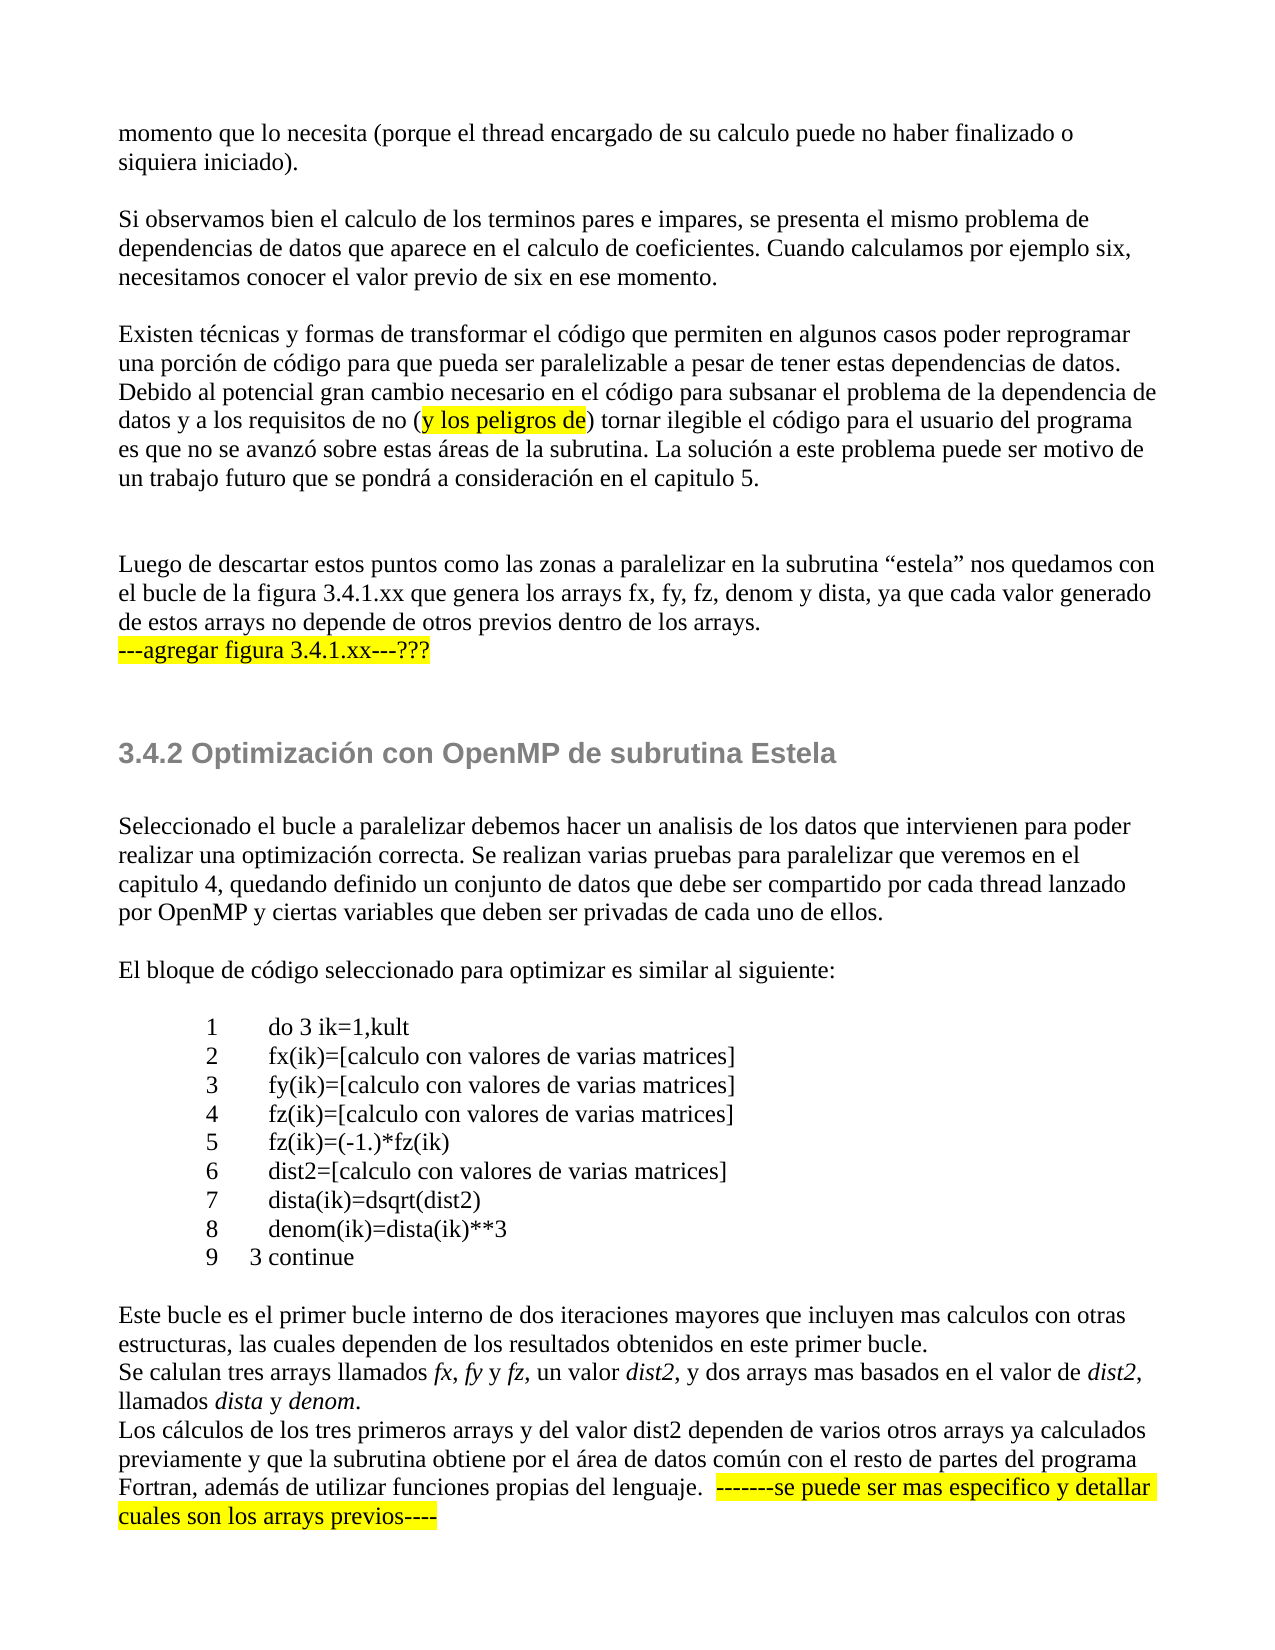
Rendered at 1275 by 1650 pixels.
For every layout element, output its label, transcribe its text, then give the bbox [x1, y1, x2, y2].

text 5 fz(ik)=(-1.)*fz(ik) [206, 1127, 1157, 1156]
text 2 fx(ik)=[calculo con valores de varias matrices] [206, 1041, 1157, 1070]
text Los cálculos de los tres primeros arrays y del valor dist2 dependen de varios otros arrays ya calculados previamente y que la subrutina obtiene por el área de datos común con el resto de partes del programa Fortran, además de utilizar funciones propias del lenguaje. -------se puede ser mas especifico y detallar cuales son los arrays previos---- [118, 1415, 1157, 1530]
text Existen técnicas y formas de transformar el código que permiten en algunos casos poder reprogramar una porción de código para que pueda ser paralelizable a pesar de tener estas dependencias de datos. Debido al potencial gran cambio necesario en el código para subsanar el problema de la dependencia de datos y a los requisitos de no (y los peligros de) tornar ilegible el código para el usuario del programa es que no se avanzó sobre estas áreas de la subrutina. La solución a este problema puede ser motivo de un trabajo futuro que se pondrá a consideración en el capitulo 5. [118, 319, 1157, 492]
text Se calulan tres arrays llamados fx, fy y fz, un valor dist2, y dos arrays mas basados en el valor de dist2, llamados dista y denom. [118, 1357, 1157, 1415]
text 9 3 continue [206, 1242, 1157, 1271]
text 1 do 3 ik=1,kult [206, 1012, 1157, 1041]
text Luego de descartar estos puntos como las zonas a paralelizar en la subrutina “estela” nos quedamos con el bucle de la figura 3.4.1.xx que genera los arrays fx, fy, fz, denom y dista, ya que cada valor generado de estos arrays no depende de otros previos dentro de los arrays. [118, 549, 1157, 636]
text El bloque de código seleccionado para optimizar es similar al siguiente: [118, 955, 1157, 984]
text Si observamos bien el calculo de los terminos pares e impares, se presenta el mismo problema de dependencias de datos que aparece en el calculo de coeficientes. Cuando calculamos por ejemplo six, necesitamos conocer el valor previo de six en ese momento. [118, 204, 1157, 291]
text Este bucle es el primer bucle interno de dos iteraciones mayores que incluyen mas calculos con otras estructuras, las cuales dependen de los resultados obtenidos en este primer bucle. [118, 1300, 1157, 1357]
text Seleccionado el bucle a paralelizar debemos hacer un analisis de los datos que intervienen para poder realizar una optimización correcta. Se realizan varias pruebas para paralelizar que veremos en el capitulo 4, quedando definido un conjunto de datos que debe ser compartido por cada thread lanzado por OpenMP y ciertas variables que deben ser privadas de cada uno de ellos. [118, 811, 1157, 926]
text ---agregar figura 3.4.1.xx---??? [118, 636, 1157, 664]
text 4 fz(ik)=[calculo con valores de varias matrices] [206, 1099, 1157, 1127]
text 6 dist2=[calculo con valores de varias matrices] [206, 1156, 1157, 1185]
subtitle 3.4.2 Optimización con OpenMP de subrutina Estela [118, 736, 1157, 770]
text 3 fy(ik)=[calculo con valores de varias matrices] [206, 1070, 1157, 1099]
text 7 dista(ik)=dsqrt(dist2) [206, 1185, 1157, 1214]
text 8 denom(ik)=dista(ik)**3 [206, 1214, 1157, 1242]
text momento que lo necesita (porque el thread encargado de su calculo puede no haber finalizado o siquiera iniciado). [118, 118, 1157, 176]
